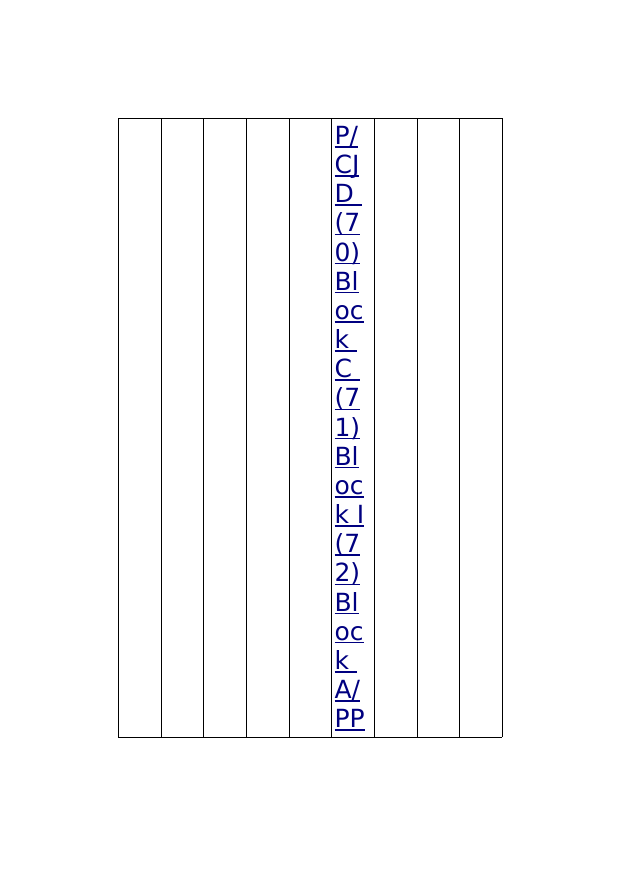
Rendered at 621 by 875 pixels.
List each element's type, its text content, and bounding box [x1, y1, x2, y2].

table_cell [290, 119, 331, 737]
table_cell [204, 119, 246, 737]
table_cell [418, 119, 459, 737]
table_cell [375, 119, 417, 737]
table_cell [247, 119, 289, 737]
table_cell [119, 119, 161, 737]
table_cell [162, 119, 203, 737]
table_cell [460, 119, 502, 737]
table_cell P/CJD (70) Block C (71) Block I (72) Block A/PP [332, 119, 374, 737]
